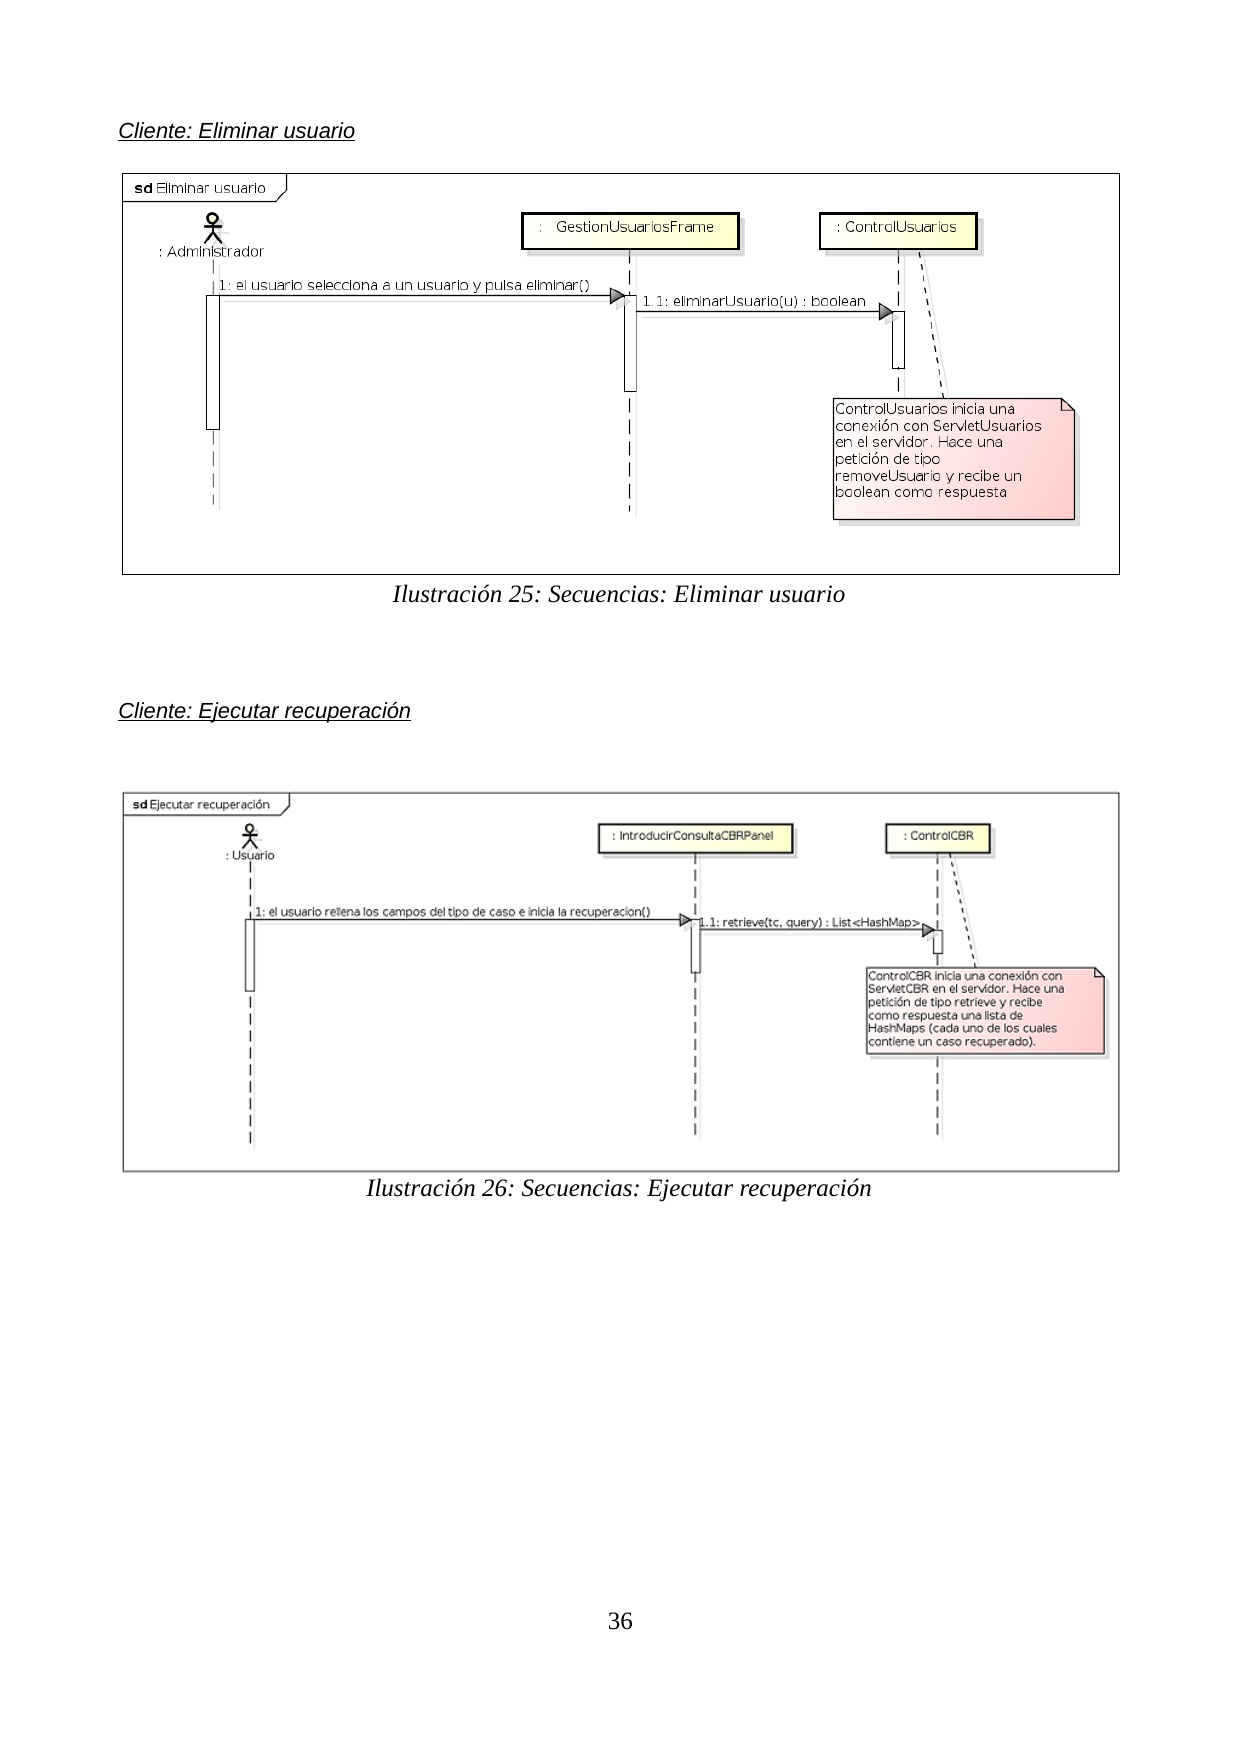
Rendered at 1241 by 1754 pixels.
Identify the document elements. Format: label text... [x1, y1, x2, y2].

text Ilustración 25: Secuencias: Eliminar usuario [118, 580, 1122, 608]
picture [118, 789, 1122, 1174]
picture [118, 168, 1123, 580]
subtitle Cliente: Eliminar usuario [118, 118, 1122, 143]
text Ilustración 26: Secuencias: Ejecutar recuperación [118, 1174, 1122, 1202]
subtitle Cliente: Ejecutar recuperación [118, 698, 1122, 723]
